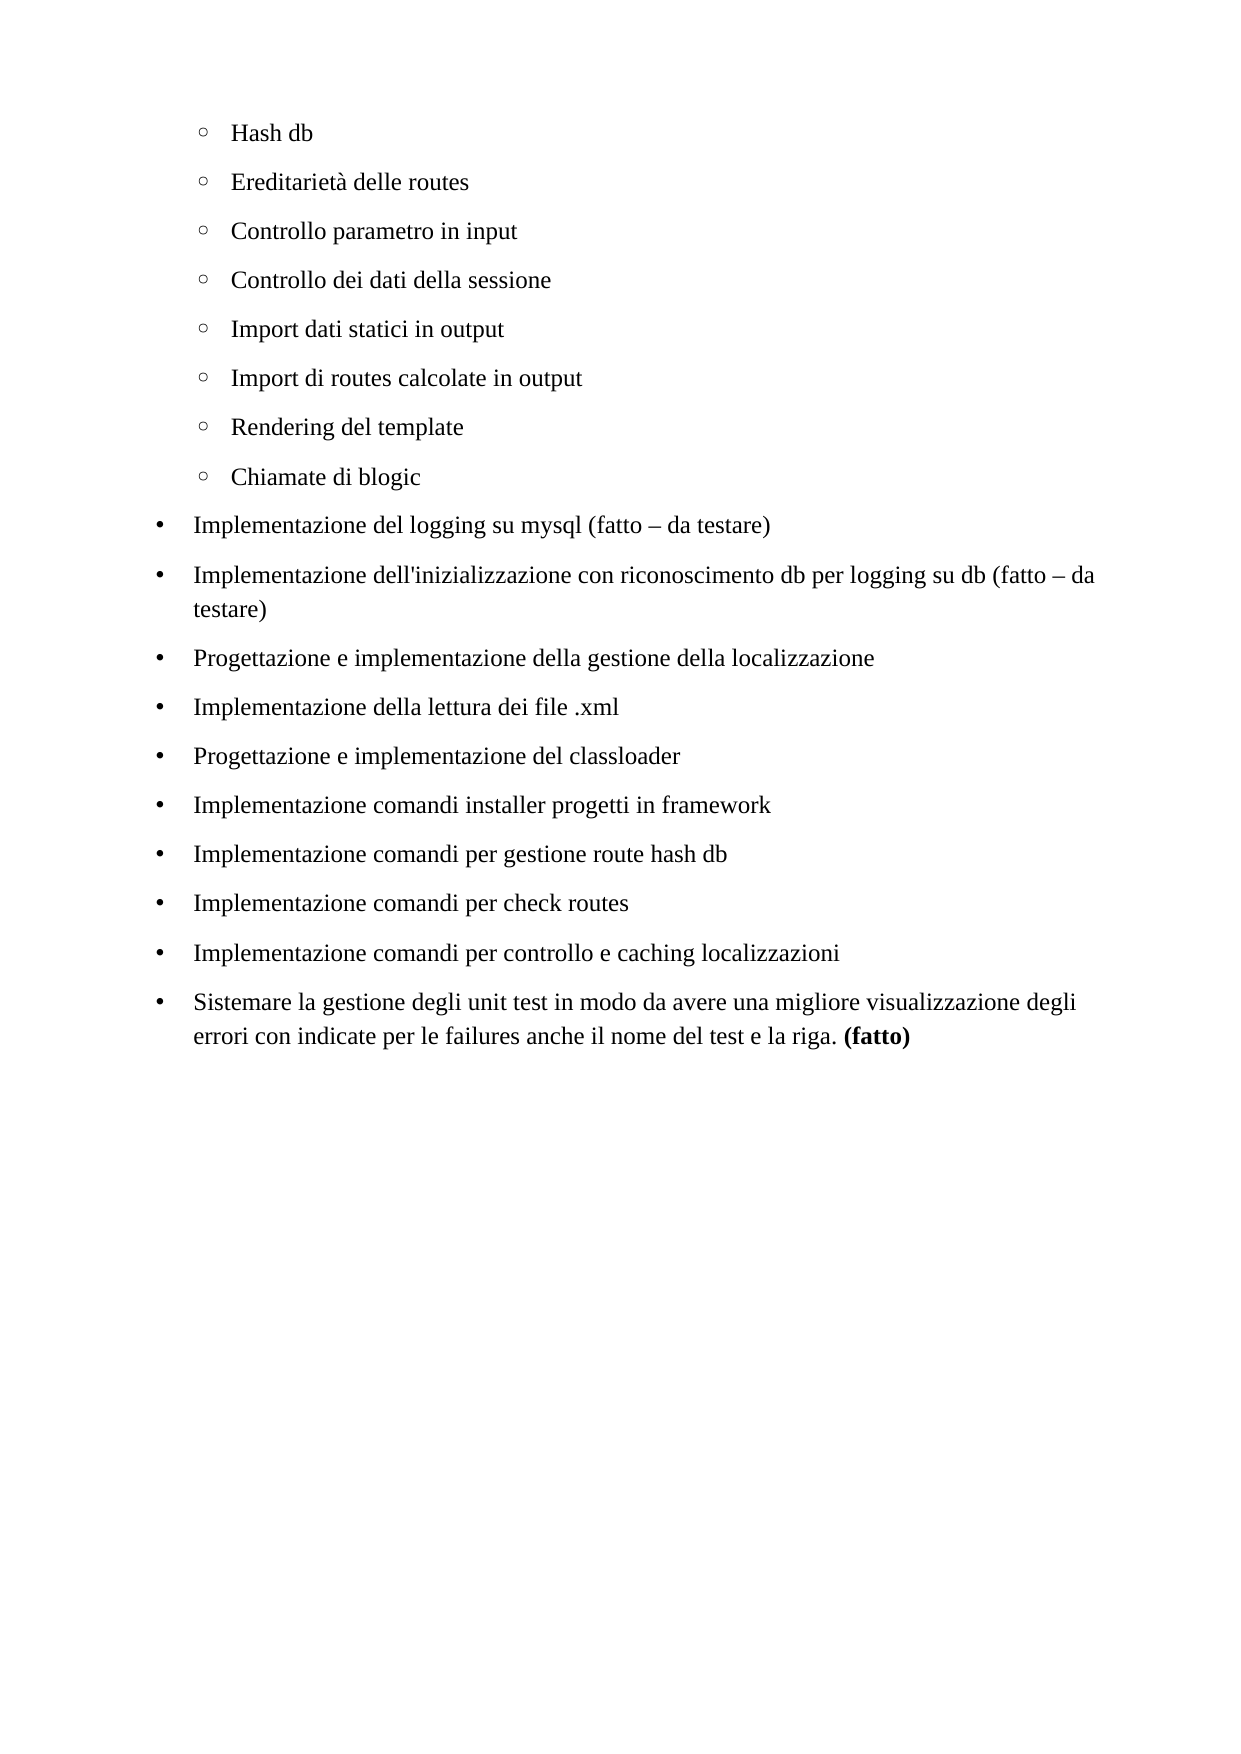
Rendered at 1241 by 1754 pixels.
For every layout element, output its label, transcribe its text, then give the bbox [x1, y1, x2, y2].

list Implementazione comandi per check routes [156, 888, 1122, 917]
list Import di routes calcolate in output [193, 363, 1122, 392]
list Implementazione dell'inizializzazione con riconoscimento db per logging su db (fatto – da testare) [156, 560, 1122, 623]
list Implementazione del logging su mysql (fatto – da testare) [156, 511, 1122, 539]
list Import dati statici in output [193, 314, 1122, 343]
list Implementazione comandi installer progetti in framework [156, 790, 1122, 819]
list Implementazione comandi per controllo e caching localizzazioni [156, 938, 1122, 966]
list Progettazione e implementazione del classloader [156, 741, 1122, 770]
list Hash db [193, 118, 1122, 147]
list Chiamate di blogic [193, 462, 1122, 490]
list Controllo dei dati della sessione [193, 265, 1122, 294]
list Implementazione comandi per gestione route hash db [156, 839, 1122, 868]
list Progettazione e implementazione della gestione della localizzazione [156, 643, 1122, 672]
list Implementazione della lettura dei file .xml [156, 692, 1122, 721]
list Ereditarietà delle routes [193, 167, 1122, 196]
list Controllo parametro in input [193, 216, 1122, 245]
list Sistemare la gestione degli unit test in modo da avere una migliore visualizzazione degli errori con indicate per le failures anche il nome del test e la riga. (fatto) [156, 987, 1122, 1050]
list Rendering del template [193, 412, 1122, 441]
